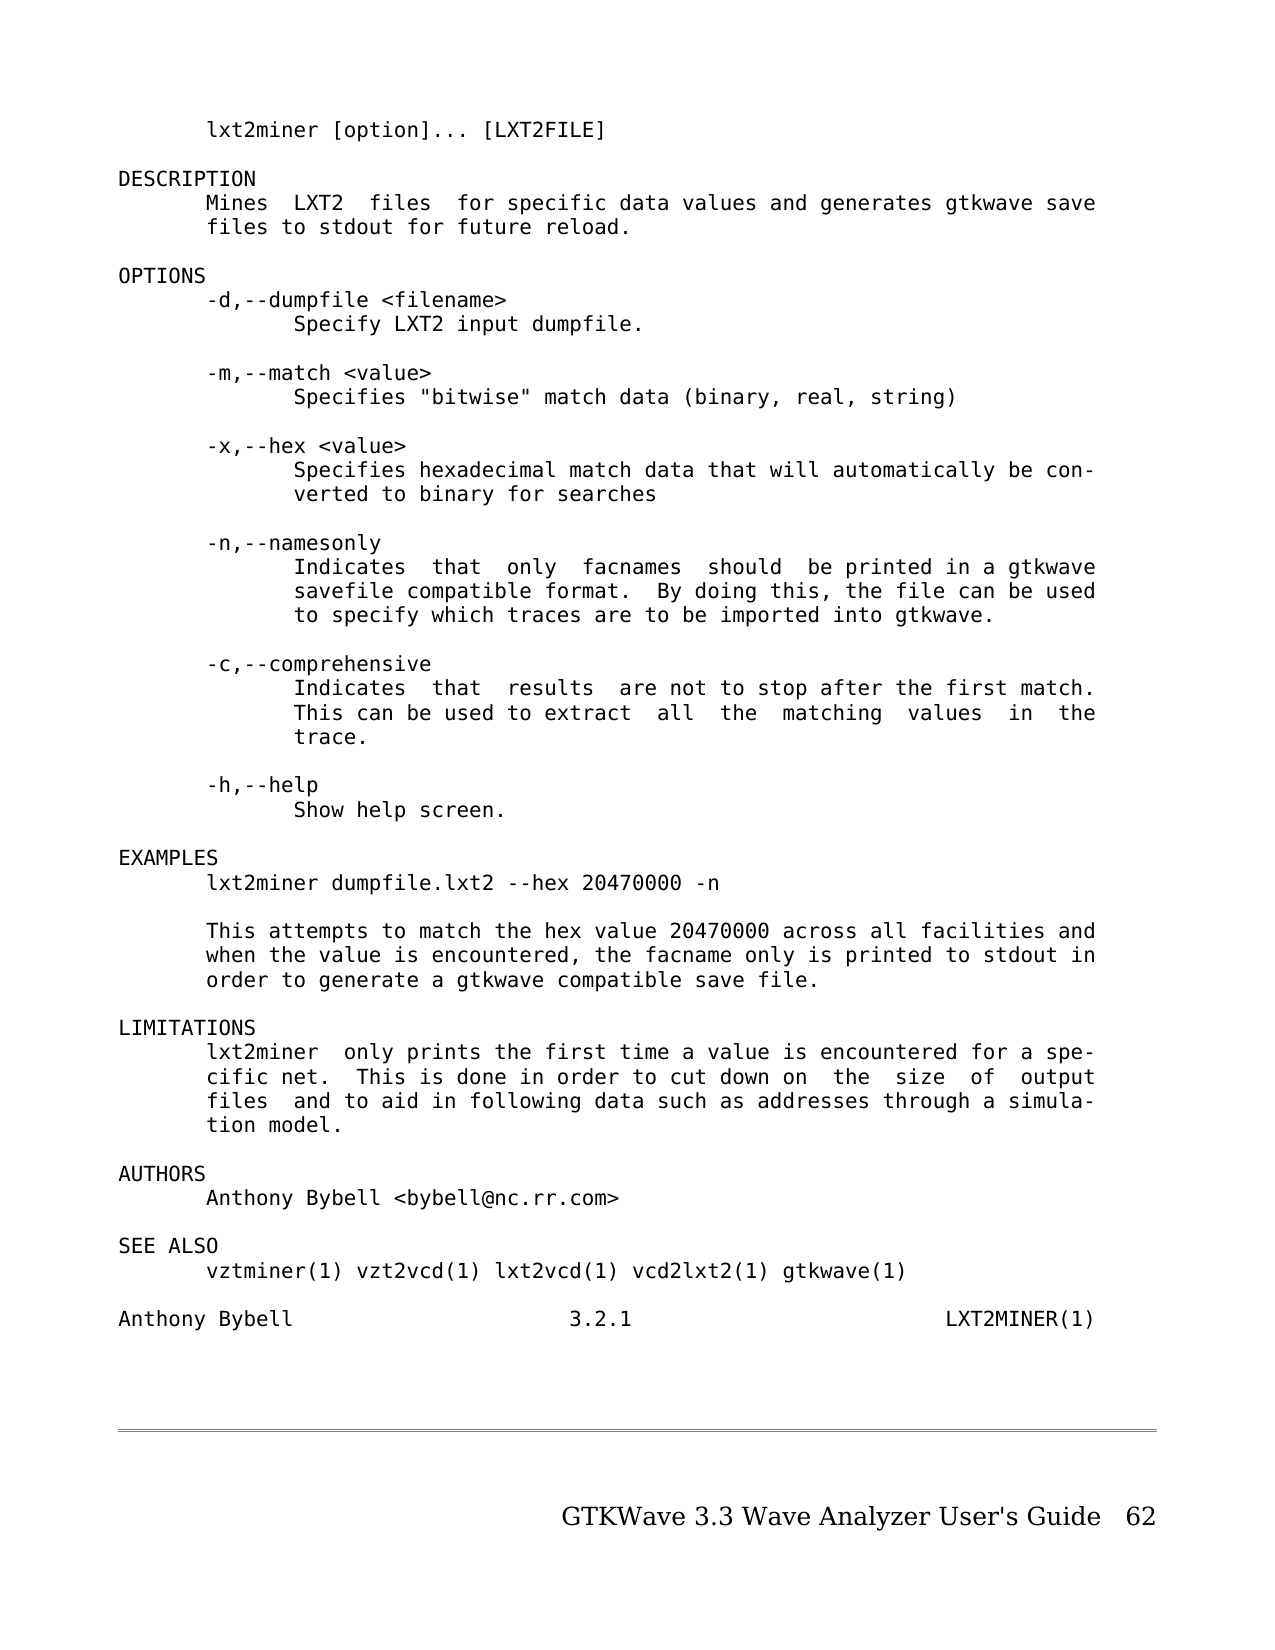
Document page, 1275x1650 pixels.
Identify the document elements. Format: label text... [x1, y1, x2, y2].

text AUTHORS [118, 1162, 1157, 1186]
text to specify which traces are to be imported into gtkwave. [118, 603, 1157, 628]
text trace. [118, 725, 1157, 749]
text -d,--dumpfile <filename> [118, 288, 1157, 312]
text Anthony Bybell 3.2.1 LXT2MINER(1) [118, 1307, 1157, 1332]
text cific net. This is done in order to cut down on the size of output [118, 1065, 1157, 1089]
text lxt2miner [option]... [LXT2FILE] [118, 118, 1157, 142]
text -c,--comprehensive [118, 652, 1157, 676]
text savefile compatible format. By doing this, the file can be used [118, 579, 1157, 603]
text OPTIONS [118, 264, 1157, 288]
text Specifies hexadecimal match data that will automatically be con- [118, 458, 1157, 482]
text This can be used to extract all the matching values in the [118, 701, 1157, 725]
text DESCRIPTION [118, 167, 1157, 191]
text verted to binary for searches [118, 482, 1157, 506]
text SEE ALSO [118, 1234, 1157, 1259]
text EXAMPLES [118, 846, 1157, 871]
text Specify LXT2 input dumpfile. [118, 312, 1157, 337]
text files and to aid in following data such as addresses through a simula- [118, 1089, 1157, 1113]
text Show help screen. [118, 798, 1157, 822]
text when the value is encountered, the facname only is printed to stdout in [118, 943, 1157, 968]
text Indicates that only facnames should be printed in a gtkwave [118, 555, 1157, 579]
text lxt2miner only prints the first time a value is encountered for a spe- [118, 1040, 1157, 1065]
text This attempts to match the hex value 20470000 across all facilities and [118, 919, 1157, 943]
text Indicates that results are not to stop after the first match. [118, 676, 1157, 701]
text -x,--hex <value> [118, 434, 1157, 458]
text LIMITATIONS [118, 1016, 1157, 1040]
text Specifies "bitwise" match data (binary, real, string) [118, 385, 1157, 409]
text tion model. [118, 1113, 1157, 1137]
text order to generate a gtkwave compatible save file. [118, 968, 1157, 992]
text -h,--help [118, 773, 1157, 798]
text lxt2miner dumpfile.lxt2 --hex 20470000 -n [118, 871, 1157, 895]
text vztminer(1) vzt2vcd(1) lxt2vcd(1) vcd2lxt2(1) gtkwave(1) [118, 1259, 1157, 1283]
text files to stdout for future reload. [118, 215, 1157, 239]
text Anthony Bybell <bybell@nc.rr.com> [118, 1186, 1157, 1210]
text -m,--match <value> [118, 361, 1157, 385]
text -n,--namesonly [118, 531, 1157, 555]
text Mines LXT2 files for specific data values and generates gtkwave save [118, 191, 1157, 215]
